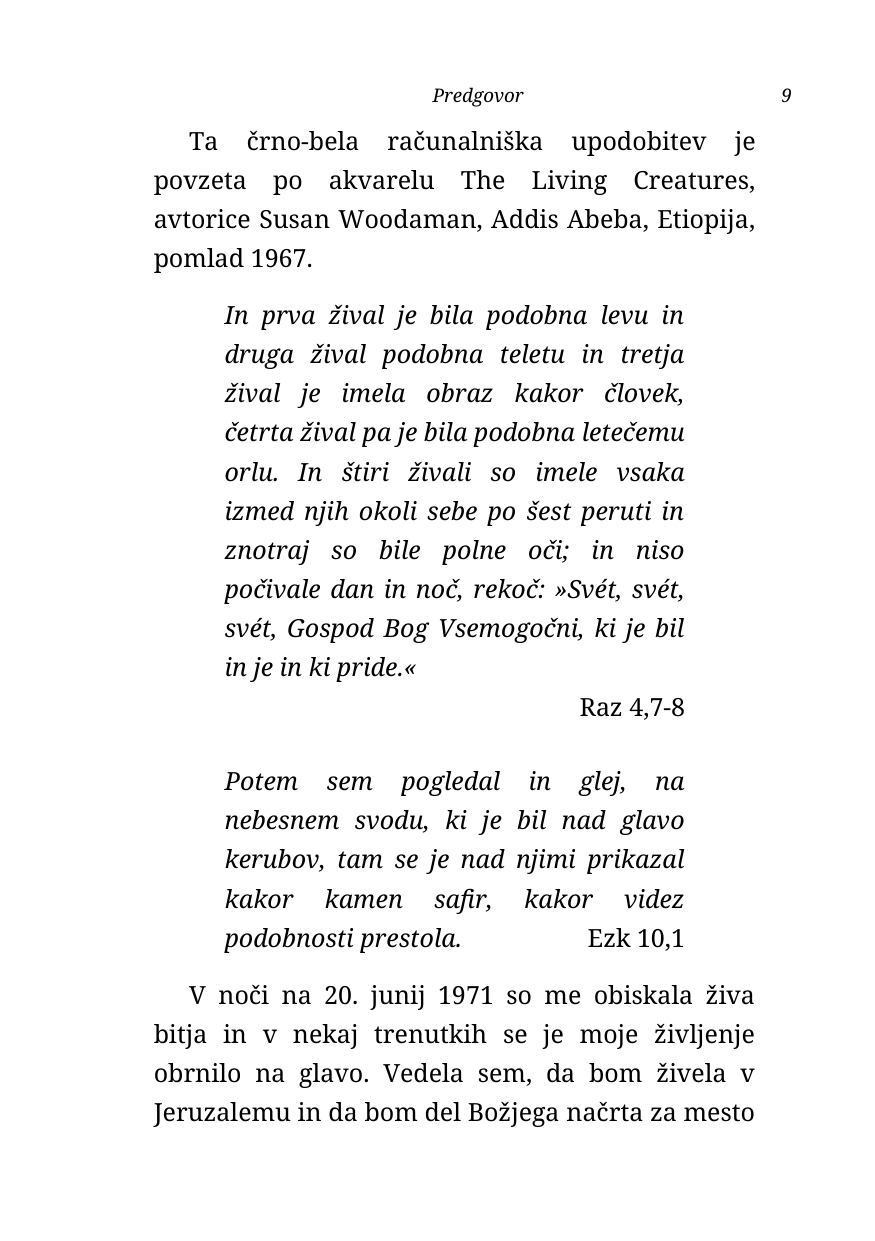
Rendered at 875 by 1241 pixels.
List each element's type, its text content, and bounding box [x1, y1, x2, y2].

text Ta črno-bela računalniška upodobitev je povzeta po akvarelu The Living Creatures, avtorice Susan Woodaman, Addis Abeba, Etiopija, pomlad 1967. [153, 123, 756, 275]
text V noči na 20. junij 1971 so me obiskala živa bitja in v nekaj trenutkih se je moje življenje obrnilo na glavo. Vedela sem, da bom živela v Jeruzalemu in da bom del Božjega načrta za mesto [153, 977, 756, 1129]
text Potem sem pogledal in glej, na nebesnem svodu, ki je bil nad glavo kerubov, tam se je nad njimi prikazal kakor kamen safir, kakor videz podobnosti prestola. Ezk 10,1 [224, 764, 685, 954]
text In prva žival je bila podobna levu in druga žival podobna teletu in tretja žival je imela obraz kakor človek, četrta žival pa je bila podobna letečemu orlu. In štiri živali so imele vsaka izmed njih okoli sebe po šest peruti in znotraj so bile polne oči; in niso počivale dan in noč, rekoč: »Svét, svét, svét, Gospod Bog Vsemogočni, ki je bil in je in ki pride.« Raz 4,7-8 [224, 298, 685, 723]
